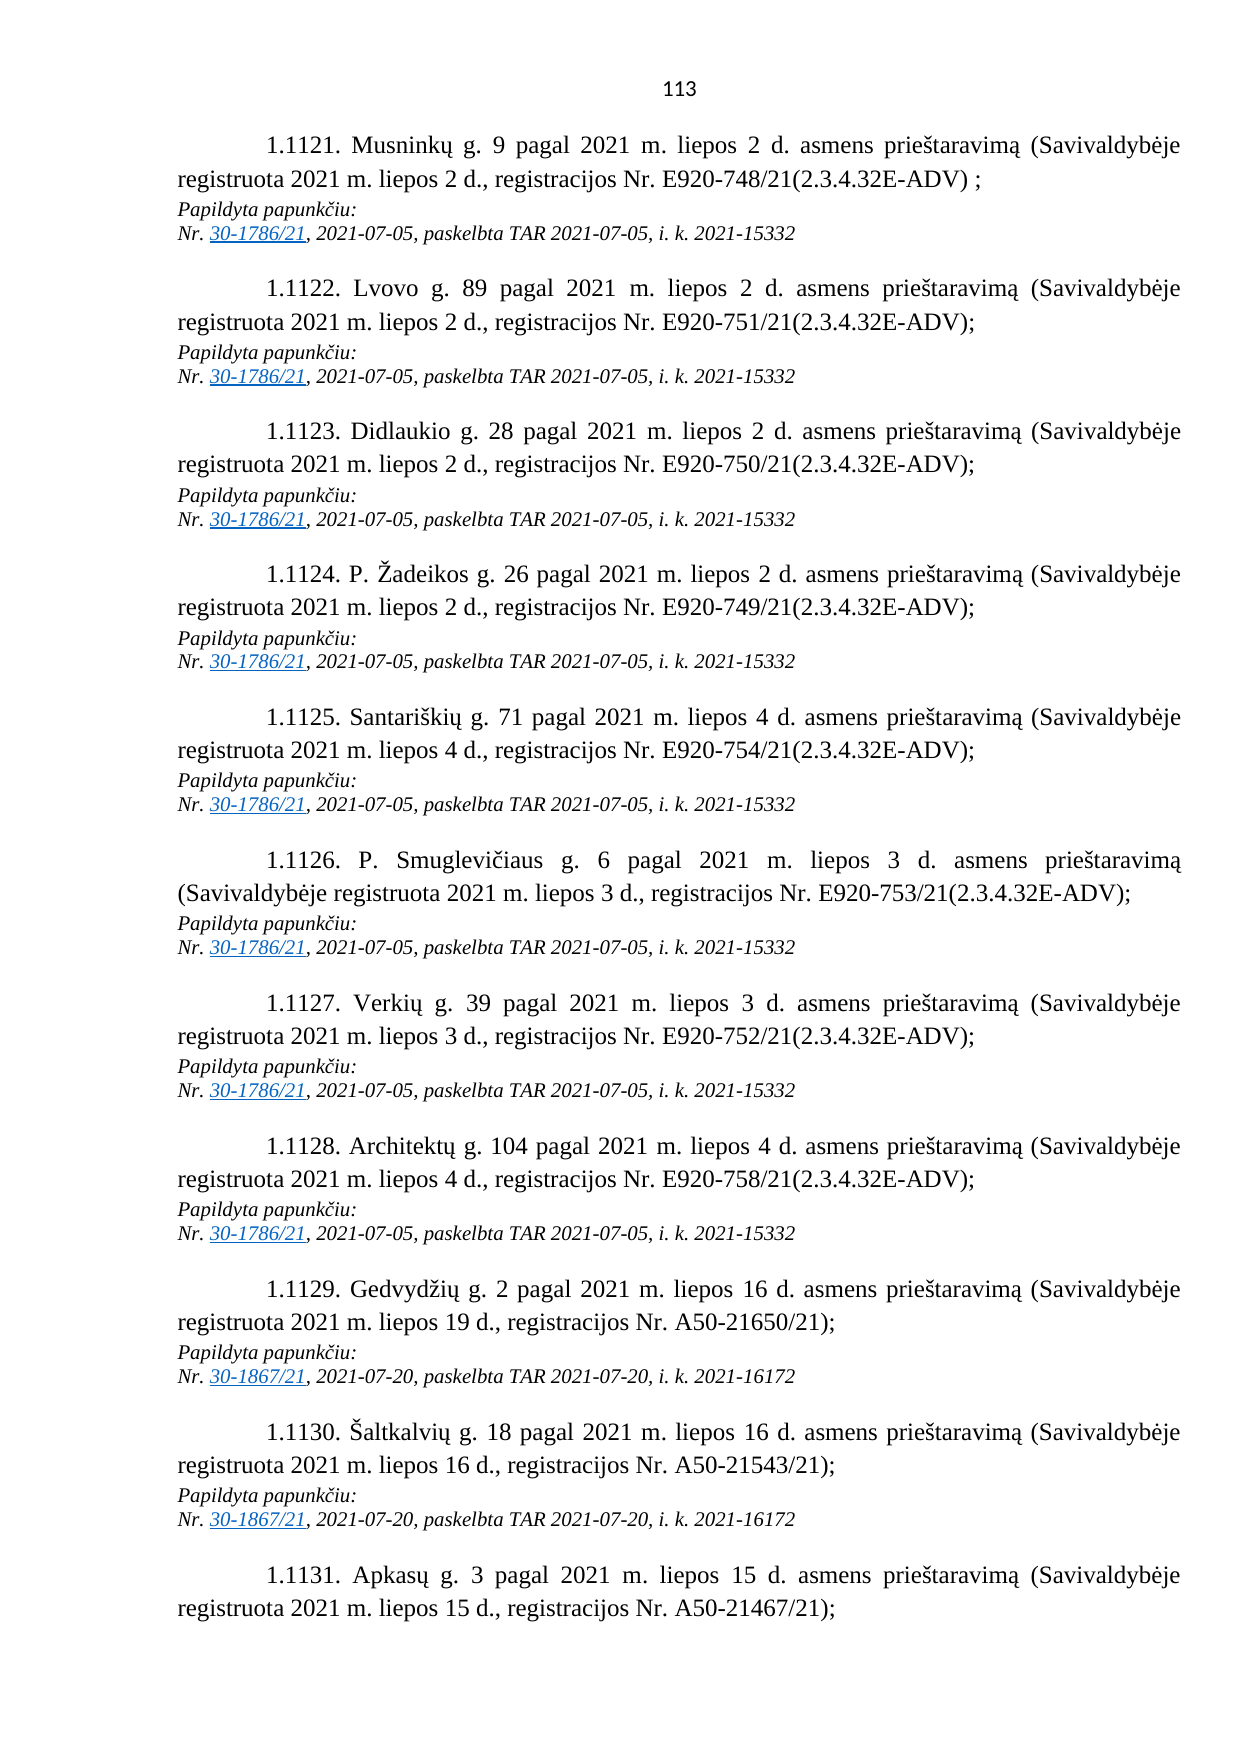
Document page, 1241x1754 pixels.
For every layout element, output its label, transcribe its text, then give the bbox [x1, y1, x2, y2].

text Papildyta papunkčiu: [177, 1054, 1181, 1078]
text 1.1123. Didlaukio g. 28 pagal 2021 m. liepos 2 d. asmens prieštaravimą (Savivaldybėje registruota 2021 m. liepos 2 d., registracijos Nr. E920-750/21(2.3.4.32E-ADV); [177, 416, 1181, 478]
text Nr. 30-1786/21, 2021-07-05, paskelbta TAR 2021-07-05, i. k. 2021-15332 [177, 1221, 1181, 1245]
text Papildyta papunkčiu: [177, 197, 1181, 221]
text Nr. 30-1786/21, 2021-07-05, paskelbta TAR 2021-07-05, i. k. 2021-15332 [177, 1078, 1181, 1102]
text Papildyta papunkčiu: [177, 768, 1181, 792]
text 1.1129. Gedvydžių g. 2 pagal 2021 m. liepos 16 d. asmens prieštaravimą (Savivaldybėje registruota 2021 m. liepos 19 d., registracijos Nr. A50-21650/21); [177, 1274, 1181, 1336]
text Papildyta papunkčiu: [177, 339, 1181, 364]
text 1.1130. Šaltkalvių g. 18 pagal 2021 m. liepos 16 d. asmens prieštaravimą (Savivaldybėje registruota 2021 m. liepos 16 d., registracijos Nr. A50-21543/21); [177, 1417, 1181, 1479]
text Papildyta papunkčiu: [177, 1197, 1181, 1221]
text Papildyta papunkčiu: [177, 1483, 1181, 1507]
text 1.1127. Verkių g. 39 pagal 2021 m. liepos 3 d. asmens prieštaravimą (Savivaldybėje registruota 2021 m. liepos 3 d., registracijos Nr. E920-752/21(2.3.4.32E-ADV); [177, 988, 1181, 1050]
text Nr. 30-1786/21, 2021-07-05, paskelbta TAR 2021-07-05, i. k. 2021-15332 [177, 935, 1181, 959]
text 1.1126. P. Smuglevičiaus g. 6 pagal 2021 m. liepos 3 d. asmens prieštaravimą (Savivaldybėje registruota 2021 m. liepos 3 d., registracijos Nr. E920-753/21(2.3.4.32E-ADV); [177, 845, 1181, 907]
text 1.1125. Santariškių g. 71 pagal 2021 m. liepos 4 d. asmens prieštaravimą (Savivaldybėje registruota 2021 m. liepos 4 d., registracijos Nr. E920-754/21(2.3.4.32E-ADV); [177, 702, 1181, 764]
text 1.1122. Lvovo g. 89 pagal 2021 m. liepos 2 d. asmens prieštaravimą (Savivaldybėje registruota 2021 m. liepos 2 d., registracijos Nr. E920-751/21(2.3.4.32E-ADV); [177, 273, 1181, 335]
text Papildyta papunkčiu: [177, 911, 1181, 935]
text Nr. 30-1867/21, 2021-07-20, paskelbta TAR 2021-07-20, i. k. 2021-16172 [177, 1507, 1181, 1531]
text Nr. 30-1867/21, 2021-07-20, paskelbta TAR 2021-07-20, i. k. 2021-16172 [177, 1364, 1181, 1388]
text Nr. 30-1786/21, 2021-07-05, paskelbta TAR 2021-07-05, i. k. 2021-15332 [177, 507, 1181, 531]
text Nr. 30-1786/21, 2021-07-05, paskelbta TAR 2021-07-05, i. k. 2021-15332 [177, 364, 1181, 388]
text Papildyta papunkčiu: [177, 1340, 1181, 1364]
text Nr. 30-1786/21, 2021-07-05, paskelbta TAR 2021-07-05, i. k. 2021-15332 [177, 221, 1181, 245]
text Nr. 30-1786/21, 2021-07-05, paskelbta TAR 2021-07-05, i. k. 2021-15332 [177, 649, 1181, 673]
text Papildyta papunkčiu: [177, 625, 1181, 649]
text 1.1128. Architektų g. 104 pagal 2021 m. liepos 4 d. asmens prieštaravimą (Savivaldybėje registruota 2021 m. liepos 4 d., registracijos Nr. E920-758/21(2.3.4.32E-ADV); [177, 1131, 1181, 1193]
text Papildyta papunkčiu: [177, 482, 1181, 507]
text 1.1124. P. Žadeikos g. 26 pagal 2021 m. liepos 2 d. asmens prieštaravimą (Savivaldybėje registruota 2021 m. liepos 2 d., registracijos Nr. E920-749/21(2.3.4.32E-ADV); [177, 559, 1181, 621]
text Nr. 30-1786/21, 2021-07-05, paskelbta TAR 2021-07-05, i. k. 2021-15332 [177, 792, 1181, 816]
text 1.1131. Apkasų g. 3 pagal 2021 m. liepos 15 d. asmens prieštaravimą (Savivaldybėje registruota 2021 m. liepos 15 d., registracijos Nr. A50-21467/21); [177, 1560, 1181, 1622]
text 1.1121. Musninkų g. 9 pagal 2021 m. liepos 2 d. asmens prieštaravimą (Savivaldybėje registruota 2021 m. liepos 2 d., registracijos Nr. E920-748/21(2.3.4.32E-ADV) ; [177, 131, 1181, 192]
